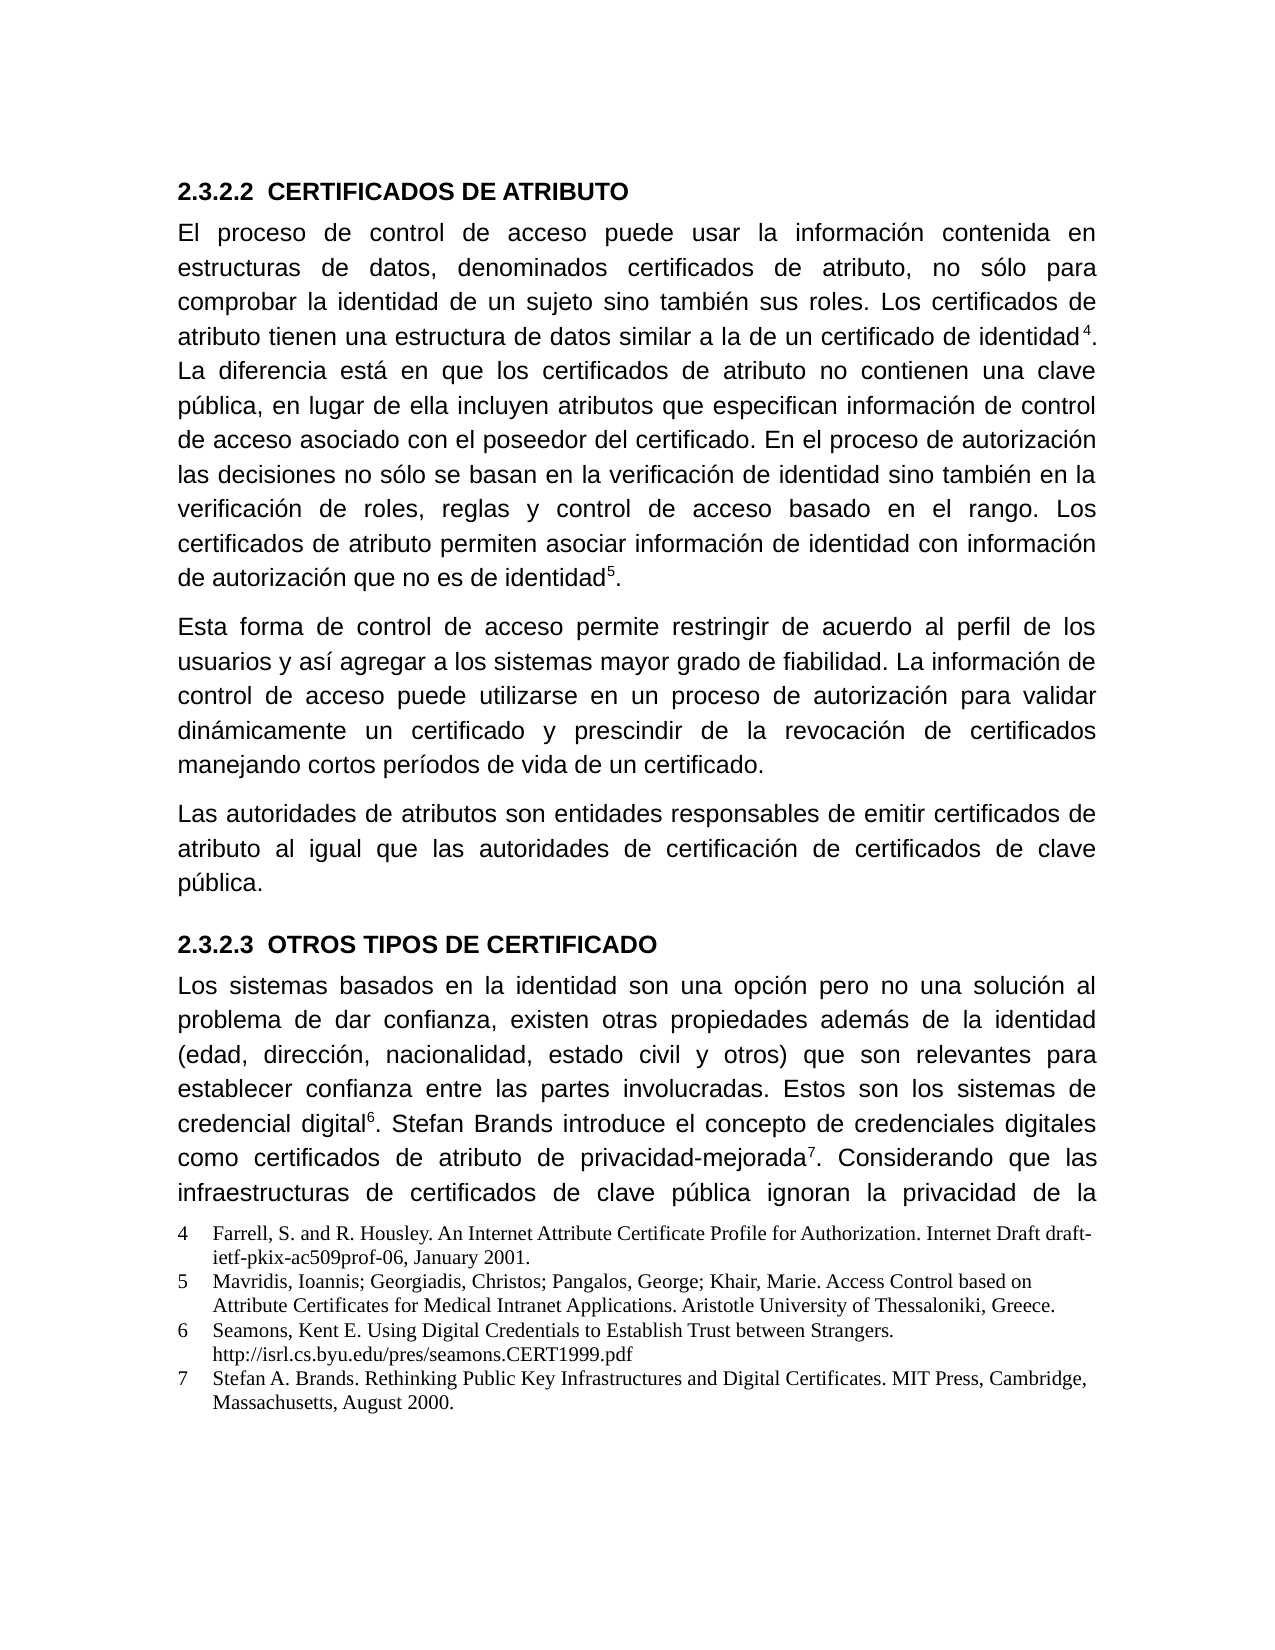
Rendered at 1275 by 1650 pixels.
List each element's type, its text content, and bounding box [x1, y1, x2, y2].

text Esta forma de control de acceso permite restringir de acuerdo al perfil de los usuarios y así agregar a los sistemas mayor grado de fiabilidad. La información de control de acceso puede utilizarse en un proceso de autorización para validar dinámicamente un certificado y prescindir de la revocación de certificados manejando cortos períodos de vida de un certificado. [177, 612, 1098, 779]
subtitle CERTIFICADOS DE ATRIBUTO [177, 177, 1098, 206]
text Stefan A. Brands. Rethinking Public Key Infrastructures and Digital Certificates. MIT Press, Cambridge, Massachusetts, August 2000. [177, 1366, 1098, 1414]
text Los sistemas basados en la identidad son una opción pero no una solución al problema de dar confianza, existen otras propiedades además de la identidad (edad, dirección, nacionalidad, estado civil y otros) que son relevantes para establecer confianza entre las partes involucradas. Estos son los sistemas de credencial digital. Stefan Brands introduce el concepto de credenciales digitales como certificados de atributo de privacidad-mejorada. Considerando que las infraestructuras de certificados de clave pública ignoran la privacidad de la [177, 971, 1098, 1207]
text Seamons, Kent E. Using Digital Credentials to Establish Trust between Strangers. http://isrl.cs.byu.edu/pres/seamons.CERT1999.pdf [177, 1317, 1098, 1366]
text Mavridis, Ioannis; Georgiadis, Christos; Pangalos, George; Khair, Marie. Access Control based on Attribute Certificates for Medical Intranet Applications. Aristotle University of Thessaloniki, Greece. [177, 1269, 1098, 1317]
text Farrell, S. and R. Housley. An Internet Attribute Certificate Profile for Authorization. Internet Draft draft-ietf-pkix-ac509prof-06, January 2001. [177, 1221, 1098, 1269]
subtitle OTROS TIPOS DE CERTIFICADO [177, 930, 1098, 958]
text Las autoridades de atributos son entidades responsables de emitir certificados de atributo al igual que las autoridades de certificación de certificados de clave pública. [177, 799, 1098, 897]
text El proceso de control de acceso puede usar la información contenida en estructuras de datos, denominados certificados de atributo, no sólo para comprobar la identidad de un sujeto sino también sus roles. Los certificados de atributo tienen una estructura de datos similar a la de un certificado de identidad. La diferencia está en que los certificados de atributo no contienen una clave pública, en lugar de ella incluyen atributos que especifican información de control de acceso asociado con el poseedor del certificado. En el proceso de autorización las decisiones no sólo se basan en la verificación de identidad sino también en la verificación de roles, reglas y control de acceso basado en el rango. Los certificados de atributo permiten asociar información de identidad con información de autorización que no es de identidad. [177, 218, 1098, 592]
